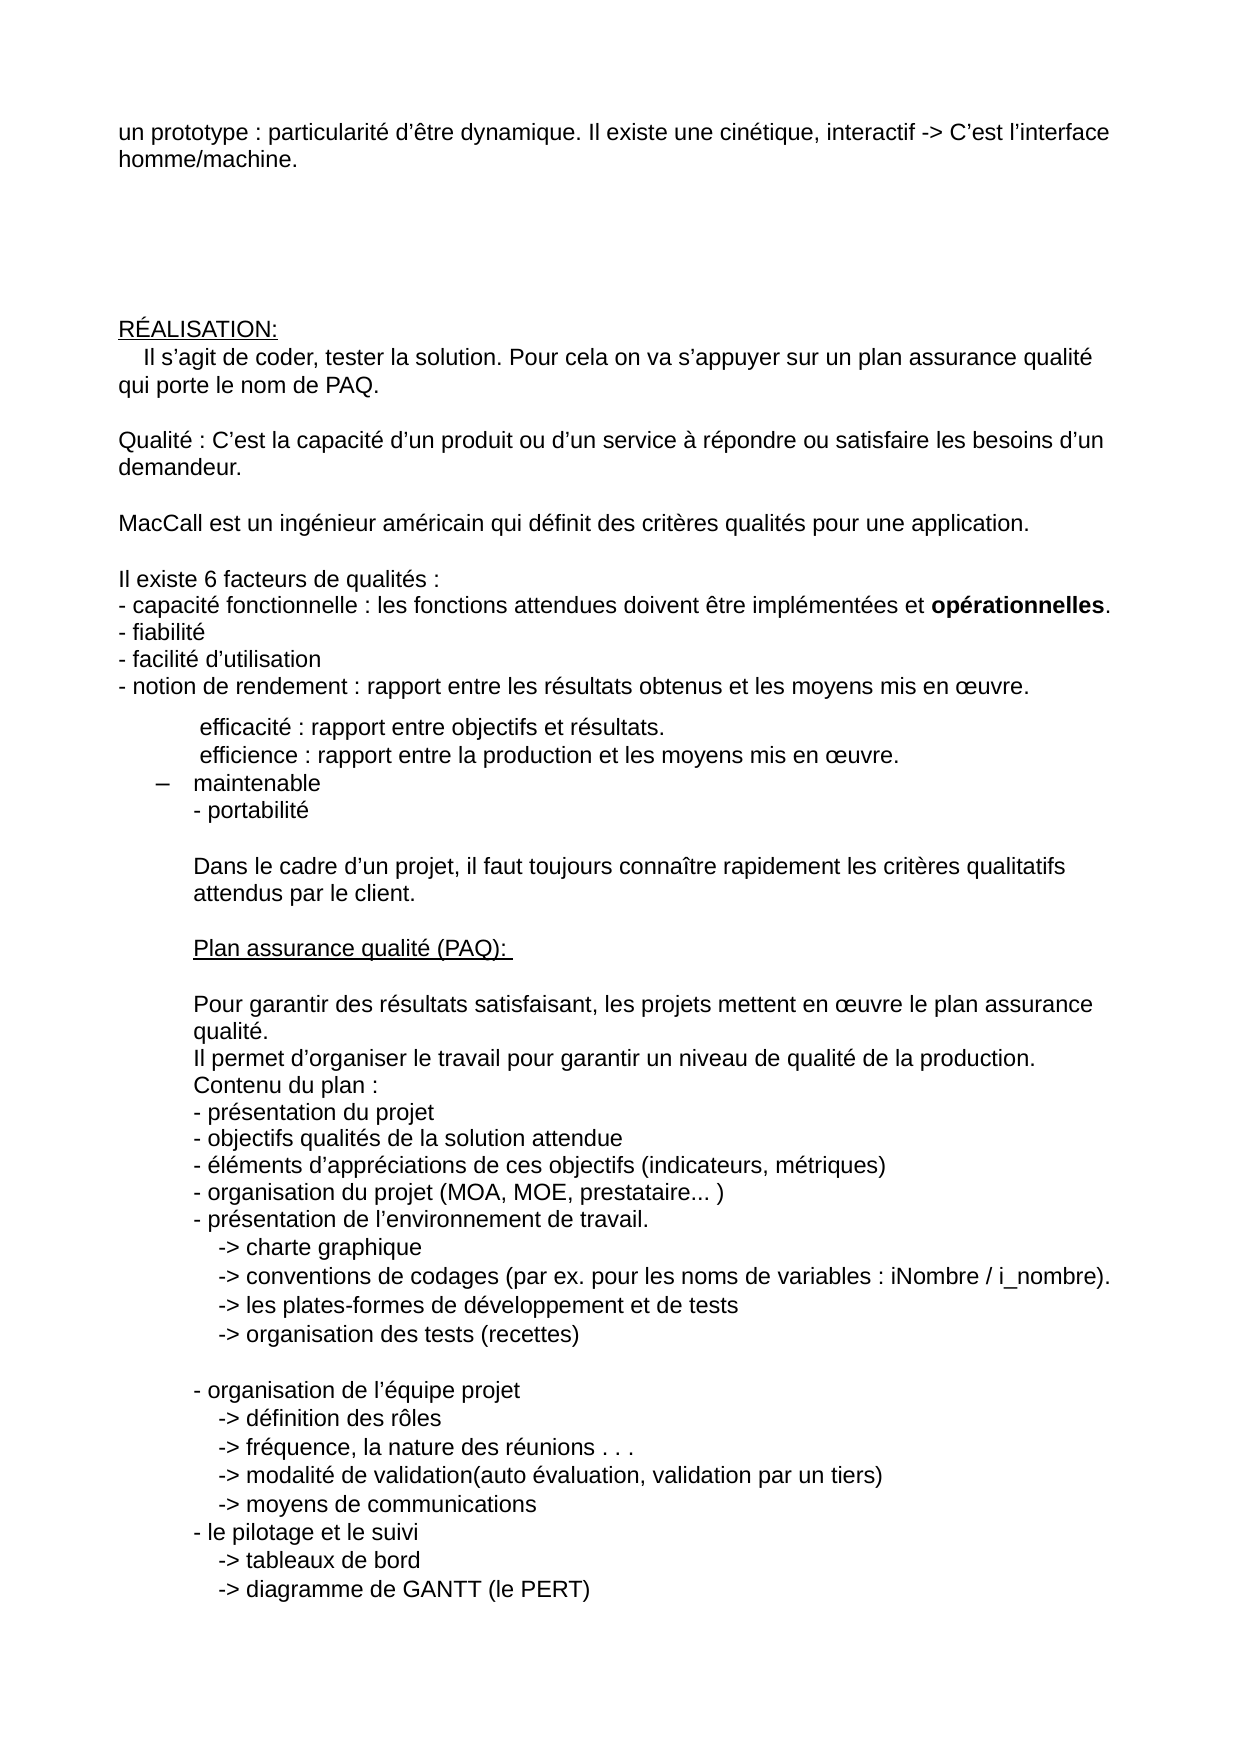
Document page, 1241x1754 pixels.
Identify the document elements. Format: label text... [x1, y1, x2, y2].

text efficacité : rapport entre objectifs et résultats. [193, 712, 1122, 741]
text efficience : rapport entre la production et les moyens mis en œuvre. [193, 741, 1122, 769]
text un prototype : particularité d’être dynamique. Il existe une cinétique, interactif -> C’est l’interface homme/machine. RÉALISATION: Il s’agit de coder, tester la solution. Pour cela on va s’appuyer sur un plan assurance qualité qui porte le nom de PAQ. Qualité : C’est la capacité d’un produit ou d’un service à répondre ou satisfaire les besoins d’un demandeur. MacCall est un ingénieur américain qui définit des critères qualités pour une application. Il existe 6 facteurs de qualités : - capacité fonctionnelle : les fonctions attendues doivent être implémentées et opérationnelles. - fiabilité - facilité d’utilisation - notion de rendement : rapport entre les résultats obtenus et les moyens mis en œuvre. [118, 118, 1122, 699]
list maintenable - portabilité Dans le cadre d’un projet, il faut toujours connaître rapidement les critères qualitatifs attendus par le client. Plan assurance qualité (PAQ): Pour garantir des résultats satisfaisant, les projets mettent en œuvre le plan assurance qualité. Il permet d’organiser le travail pour garantir un niveau de qualité de la production. Contenu du plan : - présentation du projet - objectifs qualités de la solution attendue - éléments d’appréciations de ces objectifs (indicateurs, métriques) - organisation du projet (MOA, MOE, prestataire... ) - présentation de l’environnement de travail. -> charte graphique -> conventions de codages (par ex. pour les noms de variables : iNombre / i_nombre). -> les plates-formes de développement et de tests -> organisation des tests (recettes) - organisation de l’équipe projet -> définition des rôles -> fréquence, la nature des réunions . . . -> modalité de validation(auto évaluation, validation par un tiers) -> moyens de communications - le pilotage et le suivi -> tableaux de bord -> diagramme de GANTT (le PERT) [156, 769, 1122, 1631]
